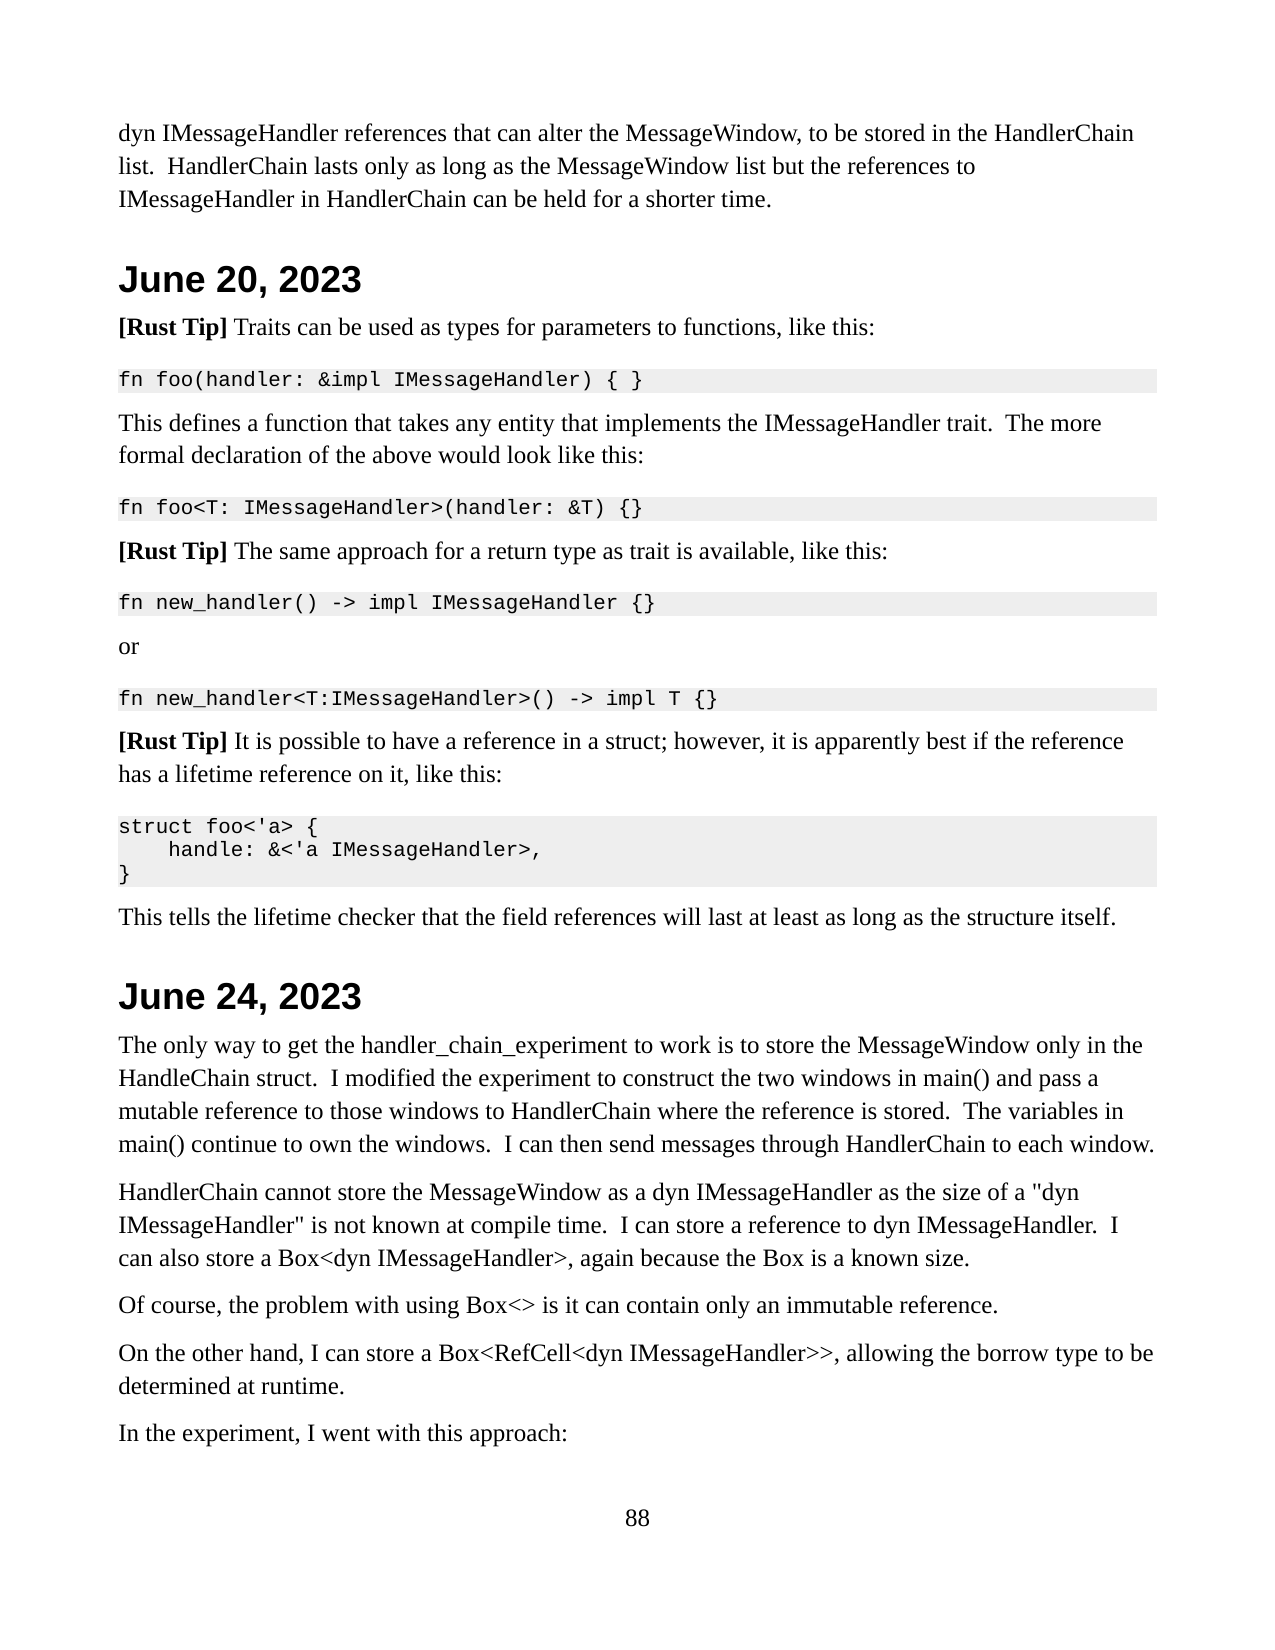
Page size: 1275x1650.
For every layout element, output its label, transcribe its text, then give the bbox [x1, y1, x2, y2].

text On the other hand, I can store a Box<RefCell<dyn IMessageHandler>>, allowing the borrow type to be determined at runtime. [118, 1338, 1157, 1400]
text or [118, 631, 1157, 660]
text In the experiment, I went with this approach: [118, 1418, 1157, 1447]
text This defines a function that takes any entity that implements the IMessageHandler trait. The more formal declaration of the above would look like this: [118, 408, 1157, 469]
subtitle June 24, 2023 [118, 974, 1157, 1017]
text fn new_handler() -> impl IMessageHandler {} [118, 592, 1157, 616]
text [Rust Tip] The same approach for a return type as trait is available, like this: [118, 536, 1157, 564]
text HandlerChain cannot store the MessageWindow as a dyn IMessageHandler as the size of a "dyn IMessageHandler" is not known at compile time. I can store a reference to dyn IMessageHandler. I can also store a Box<dyn IMessageHandler>, again because the Box is a known size. [118, 1177, 1157, 1271]
subtitle June 20, 2023 [118, 257, 1157, 300]
text This tells the lifetime checker that the field references will last at least as long as the structure itself. [118, 902, 1157, 931]
text [Rust Tip] It is possible to have a reference in a struct; however, it is apparently best if the reference has a lifetime reference on it, like this: [118, 726, 1157, 788]
text } [118, 863, 1157, 887]
text The only way to get the handler_chain_experiment to work is to store the MessageWindow only in the HandleChain struct. I modified the experiment to construct the two windows in main() and pass a mutable reference to those windows to HandlerChain where the reference is stored. The variables in main() continue to own the windows. I can then send messages through HandlerChain to each window. [118, 1030, 1157, 1158]
text fn new_handler<T:IMessageHandler>() -> impl T {} [118, 688, 1157, 711]
text handle: &<'a IMessageHandler>, [118, 839, 1157, 863]
text struct foo<'a> { [118, 816, 1157, 839]
text fn foo(handler: &impl IMessageHandler) { } [118, 369, 1157, 393]
text dyn IMessageHandler references that can alter the MessageWindow, to be stored in the HandlerChain list. HandlerChain lasts only as long as the MessageWindow list but the references to IMessageHandler in HandlerChain can be held for a shorter time. [118, 118, 1157, 213]
text Of course, the problem with using Box<> is it can contain only an immutable reference. [118, 1290, 1157, 1319]
text fn foo<T: IMessageHandler>(handler: &T) {} [118, 497, 1157, 521]
text [Rust Tip] Traits can be used as types for parameters to functions, like this: [118, 312, 1157, 341]
